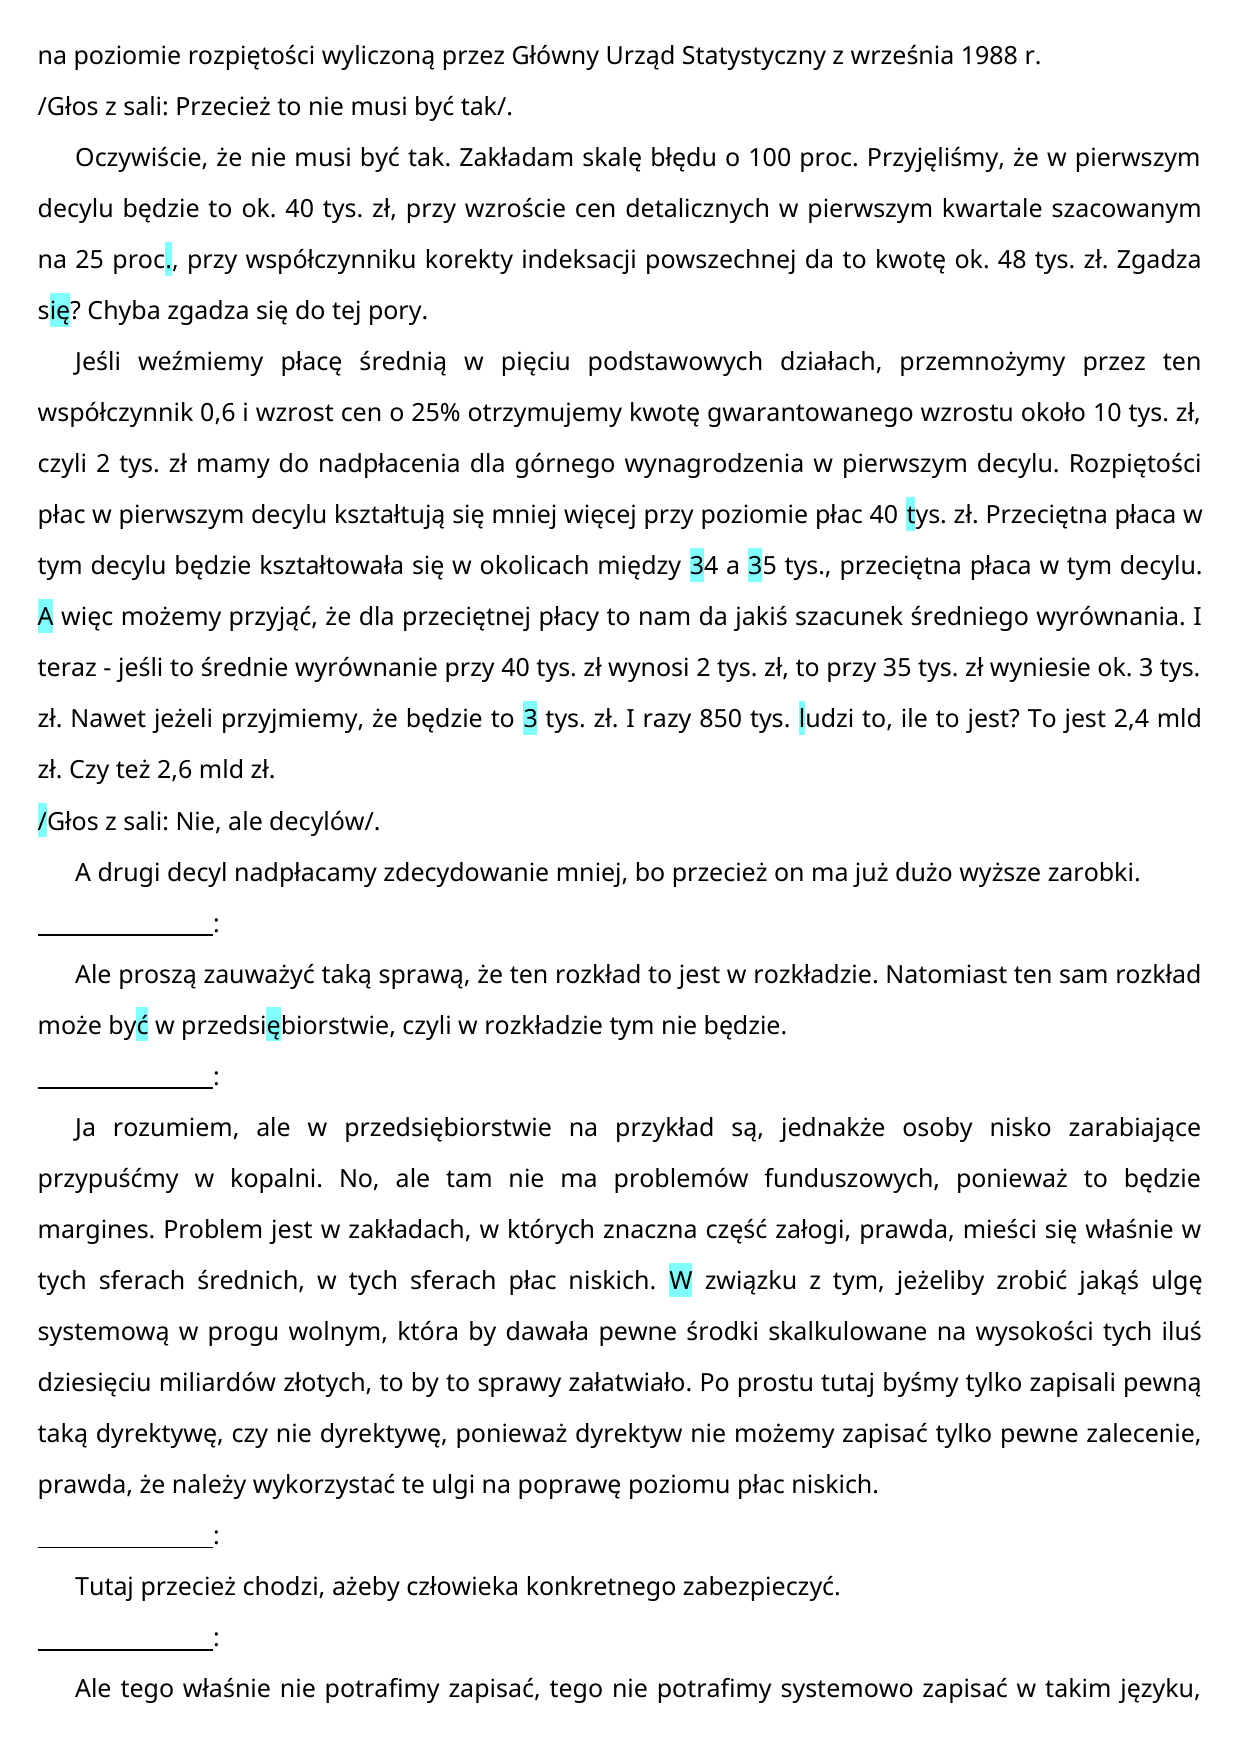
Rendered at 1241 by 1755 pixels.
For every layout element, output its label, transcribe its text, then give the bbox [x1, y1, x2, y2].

text na poziomie rozpiętości wyliczoną przez Główny Urząd Statystyczny z września 1988 r. [37, 37, 1203, 72]
text /Głos z sali: Przecież to nie musi być tak/. [37, 88, 1203, 123]
text : [37, 1620, 1203, 1654]
text Tutaj przecież chodzi, ażeby człowieka konkretnego zabezpieczyć. [37, 1569, 1203, 1603]
text Ale proszą zauważyć taką sprawą, że ten rozkład to jest w rozkładzie. Natomiast ten sam rozkład może być w przedsiębiorstwie, czyli w rozkładzie tym nie będzie. [37, 956, 1203, 1041]
text Ja rozumiem, ale w przedsiębiorstwie na przykład są, jednakże osoby nisko zarabiające przypuśćmy w kopalni. No, ale tam nie ma problemów funduszowych, ponieważ to będzie margines. Problem jest w zakładach, w których znaczna część załogi, prawda, mieści się właśnie w tych sferach średnich, w tych sferach płac niskich. W związku z tym, jeżeliby zrobić jakąś ulgę systemową w progu wolnym, która by dawała pewne środki skalkulowane na wysokości tych iluś dziesięciu miliardów złotych, to by to sprawy załatwiało. Po prostu tutaj byśmy tylko zapisali pewną taką dyrektywę, czy nie dyrektywę, ponieważ dyrektyw nie możemy zapisać tylko pewne zalecenie, prawda, że należy wykorzystać te ulgi na poprawę poziomu płac niskich. [37, 1109, 1203, 1501]
text Ale tego właśnie nie potrafimy zapisać, tego nie potrafimy systemowo zapisać w takim języku, [37, 1671, 1203, 1705]
text Oczywiście, że nie musi być tak. Zakładam skalę błędu o 100 proc. Przyjęliśmy, że w pierwszym decylu będzie to ok. 40 tys. zł, przy wzroście cen detalicznych w pierwszym kwartale szacowanym na 25 proc., przy współczynniku korekty indeksacji powszechnej da to kwotę ok. 48 tys. zł. Zgadza się? Chyba zgadza się do tej pory. [37, 139, 1203, 327]
text : [37, 1058, 1203, 1092]
text Jeśli weźmiemy płacę średnią w pięciu podstawowych działach, przemnożymy przez ten współczynnik 0,6 i wzrost cen o 25% otrzymujemy kwotę gwarantowanego wzrostu około 10 tys. zł, czyli 2 tys. zł mamy do nadpłacenia dla górnego wynagrodzenia w pierwszym decylu. Rozpiętości płac w pierwszym decylu kształtują się mniej więcej przy poziomie płac 40 tys. zł. Przeciętna płaca w tym decylu będzie kształtowała się w okolicach między 34 a 35 tys., przeciętna płaca w tym decylu. A więc możemy przyjąć, że dla przeciętnej płacy to nam da jakiś szacunek średniego wyrównania. I teraz - jeśli to średnie wyrównanie przy 40 tys. zł wynosi 2 tys. zł, to przy 35 tys. zł wyniesie ok. 3 tys. zł. Nawet jeżeli przyjmiemy, że będzie to 3 tys. zł. I razy 850 tys. ludzi to, ile to jest? To jest 2,4 mld zł. Czy też 2,6 mld zł. [37, 344, 1203, 786]
text : [37, 905, 1203, 939]
text : [37, 1518, 1203, 1552]
text A drugi decyl nadpłacamy zdecydowanie mniej, bo przecież on ma już dużo wyższe zarobki. [37, 854, 1203, 888]
text /Głos z sali: Nie, ale decylów/. [37, 803, 1203, 837]
